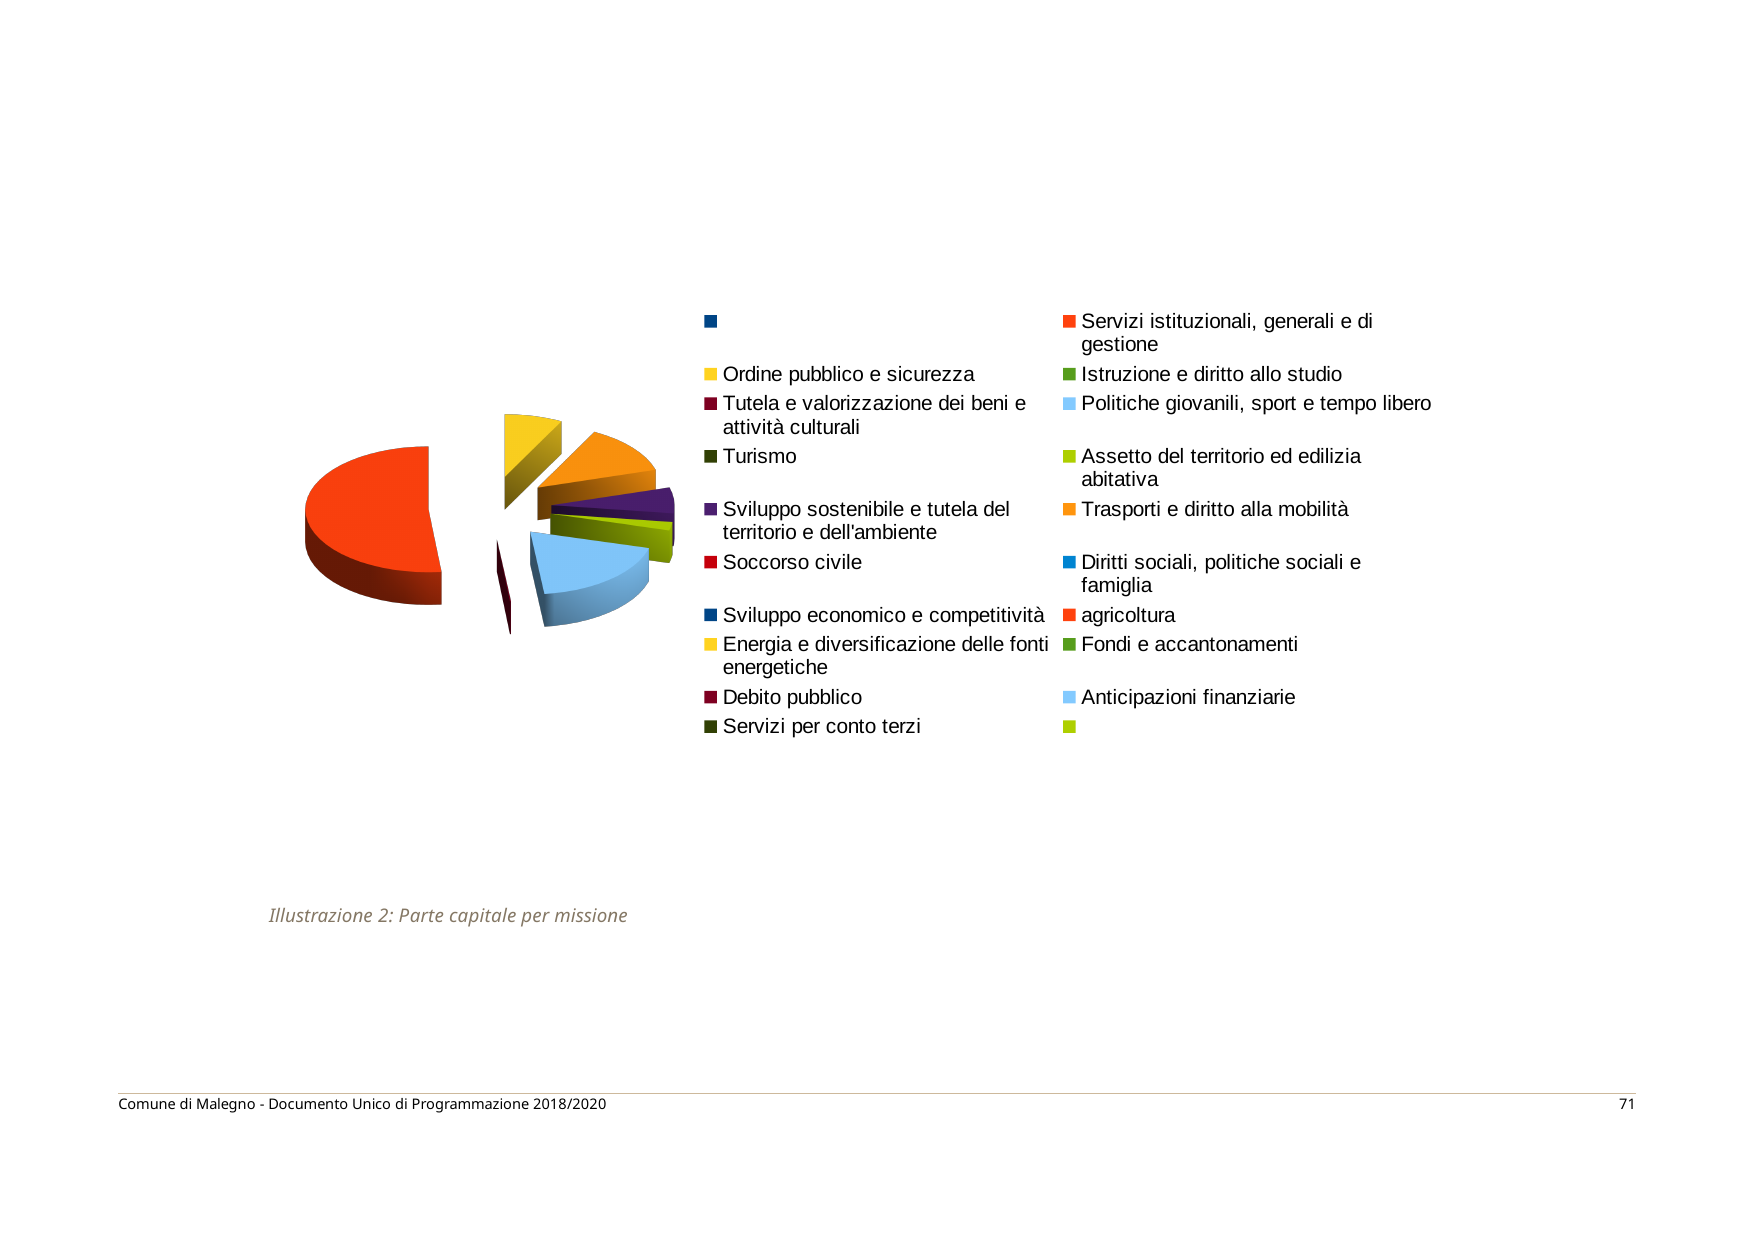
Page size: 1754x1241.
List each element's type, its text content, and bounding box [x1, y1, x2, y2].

text Illustrazione 2: Parte capitale per missione [269, 145, 1462, 928]
